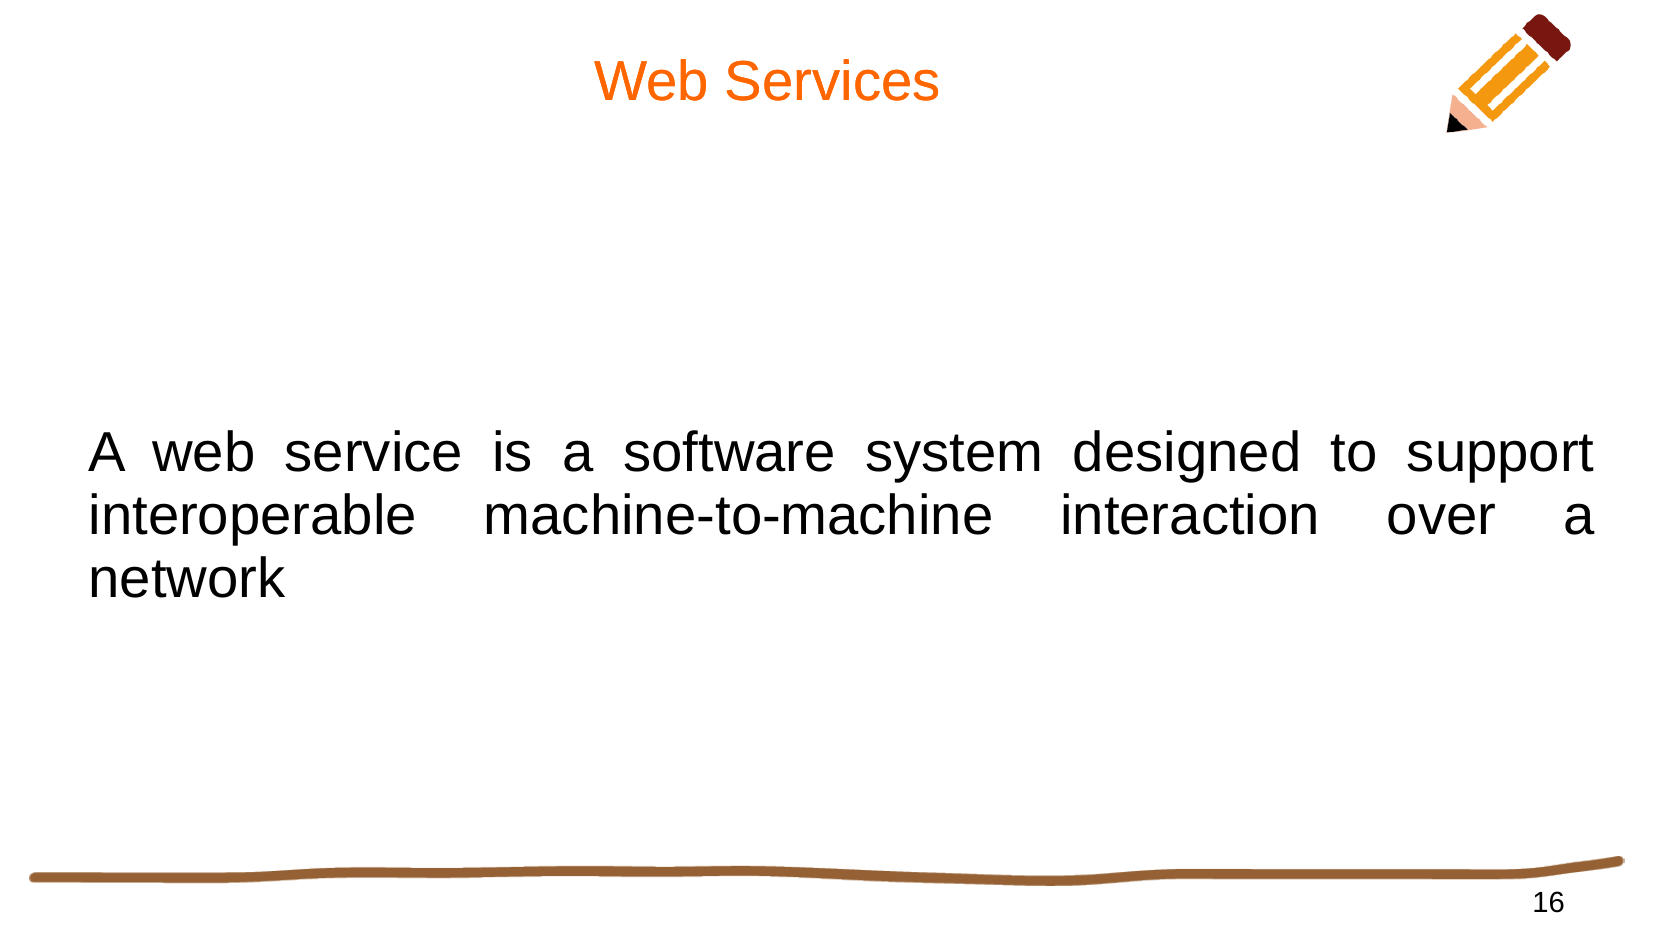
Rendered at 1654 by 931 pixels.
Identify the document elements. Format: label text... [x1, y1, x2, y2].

title A web service is a software system designed to support interoperable machine-to​-machine interaction over a network [88, 420, 1595, 610]
title Web Services [88, 29, 1447, 133]
picture [29, 856, 1625, 886]
picture [1446, 14, 1571, 133]
